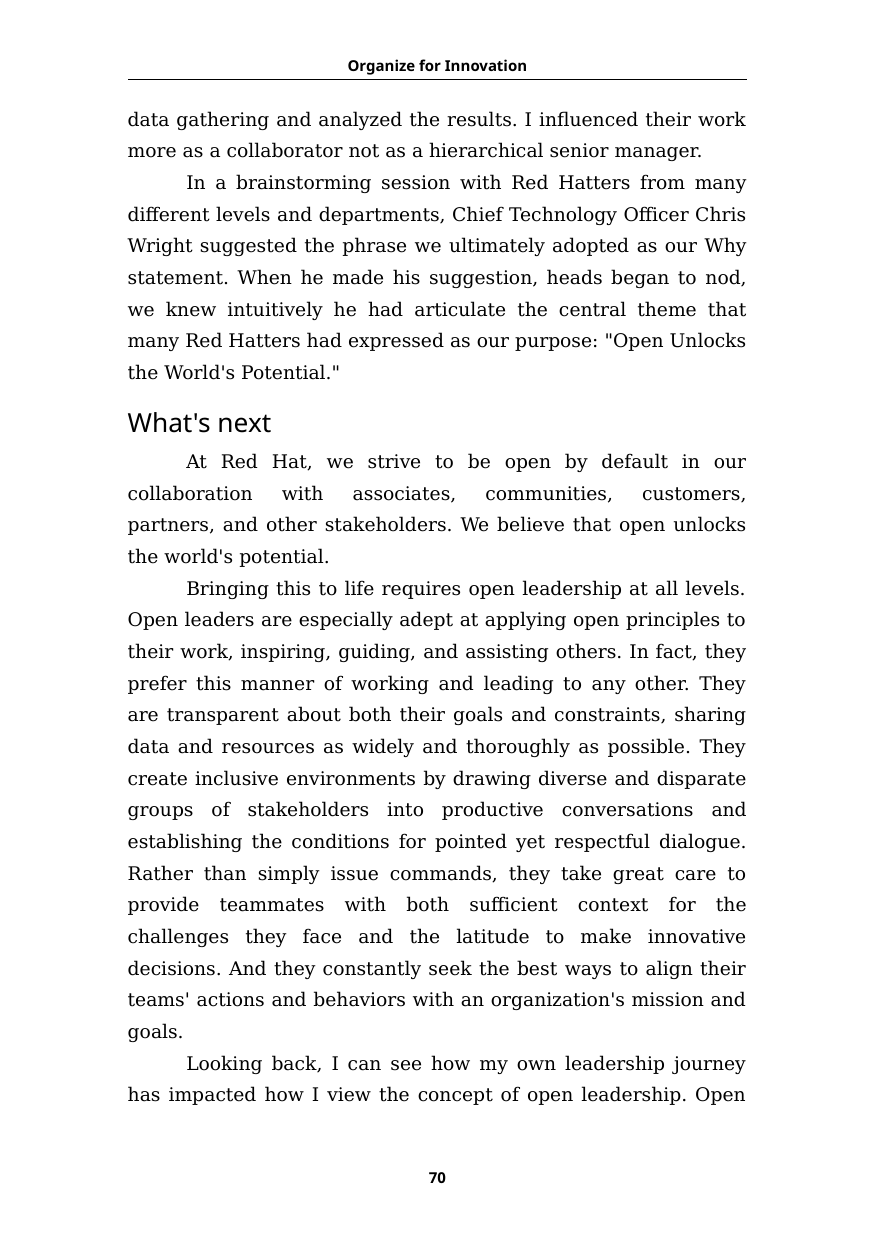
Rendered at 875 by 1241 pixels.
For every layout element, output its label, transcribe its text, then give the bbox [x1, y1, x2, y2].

text Bringing this to life requires open leadership at all levels. Open leaders are especially adept at applying open principles to their work, inspiring, guiding, and assisting others. In fact, they prefer this manner of working and leading to any other. They are transparent about both their goals and constraints, sharing data and resources as widely and thoroughly as possible. They create inclusive environments by drawing diverse and disparate groups of stakeholders into productive conversations and establishing the conditions for pointed yet respectful dialogue. Rather than simply issue commands, they take great care to provide teammates with both sufficient context for the challenges they face and the latitude to make innovative decisions. And they constantly seek the best ways to align their teams' actions and behaviors with an organization's mission and goals. [127, 578, 747, 1043]
subtitle What's next [127, 408, 747, 439]
text At Red Hat, we strive to be open by default in our collaboration with associates, communities, customers, partners, and other stakeholders. We believe that open unlocks the world's potential. [127, 451, 747, 568]
text data gathering and analyzed the results. I influenced their work more as a collaborator not as a hierarchical senior manager. [127, 109, 747, 162]
text Looking back, I can see how my own leadership journey has impacted how I view the concept of open leadership. Open [127, 1053, 747, 1106]
text In a brainstorming session with Red Hatters from many different levels and departments, Chief Technology Officer Chris Wright suggested the phrase we ultimately adopted as our Why statement. When he made his suggestion, heads began to nod, we knew intuitively he had articulate the central theme that many Red Hatters had expressed as our purpose: "Open Unlocks the World's Potential." [127, 172, 747, 384]
